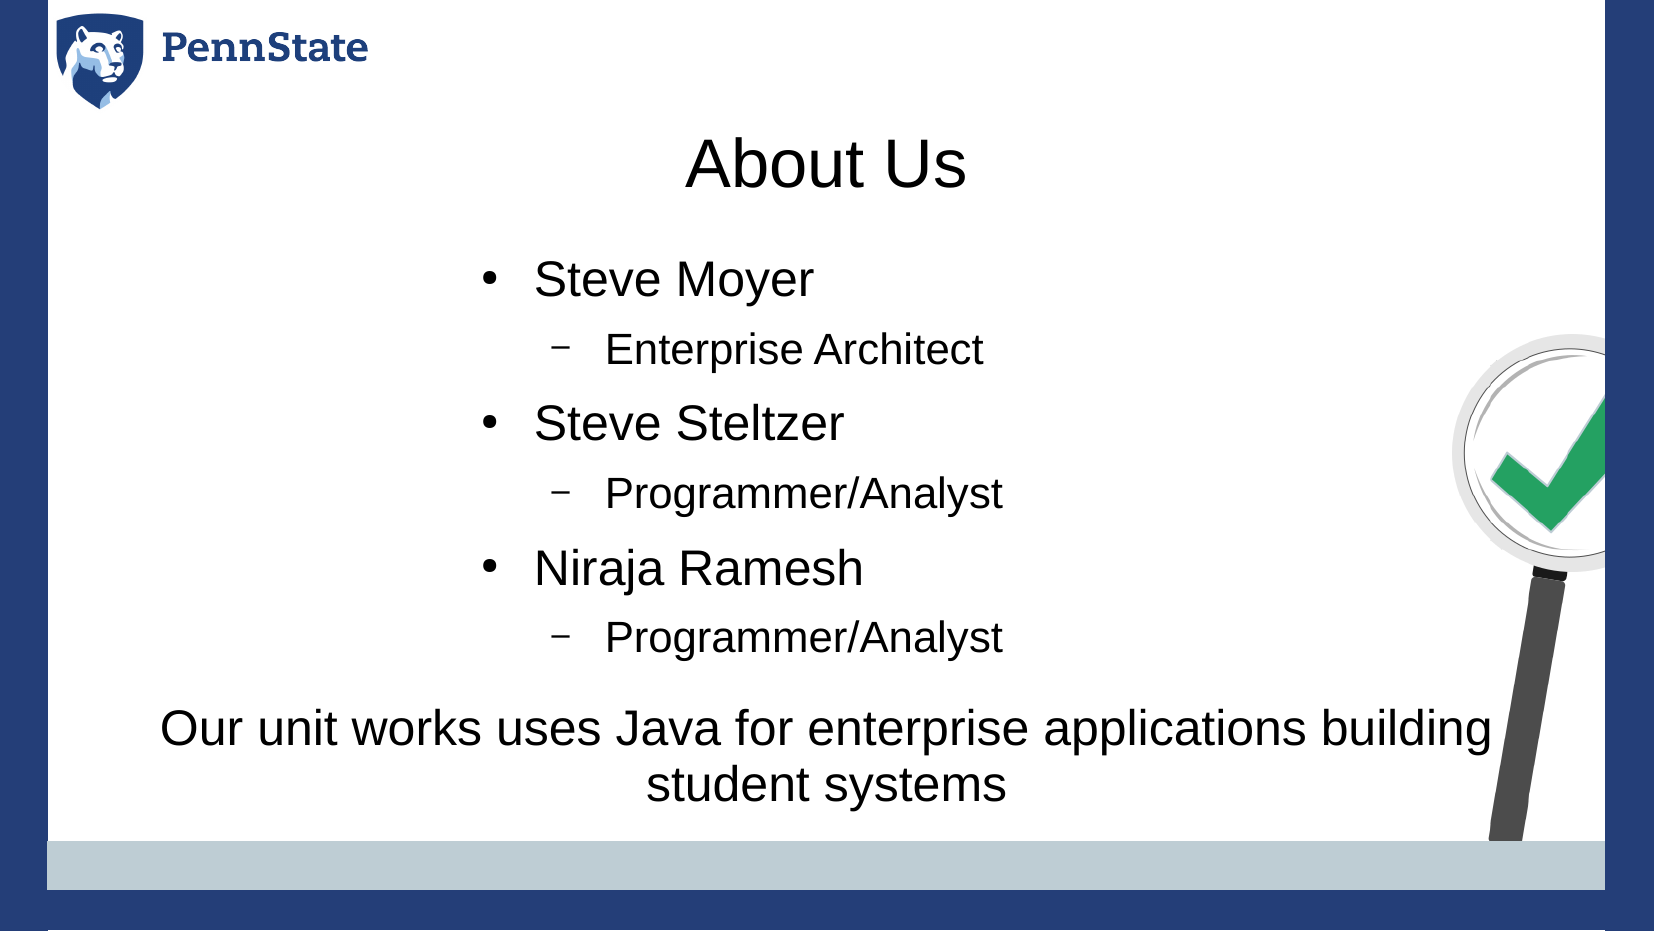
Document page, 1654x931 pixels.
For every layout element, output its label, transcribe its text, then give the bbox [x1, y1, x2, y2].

text_box [570, 236, 600, 314]
picture [1452, 334, 1605, 841]
title Our unit works uses Java for enterprise applications building student systems [127, 678, 1527, 834]
list Steve Moyer Enterprise Architect Steve Steltzer Programmer/Analyst Niraja Ramesh Programmer/Analyst [463, 251, 1191, 678]
title About Us [82, 85, 1571, 242]
picture [48, 0, 411, 152]
